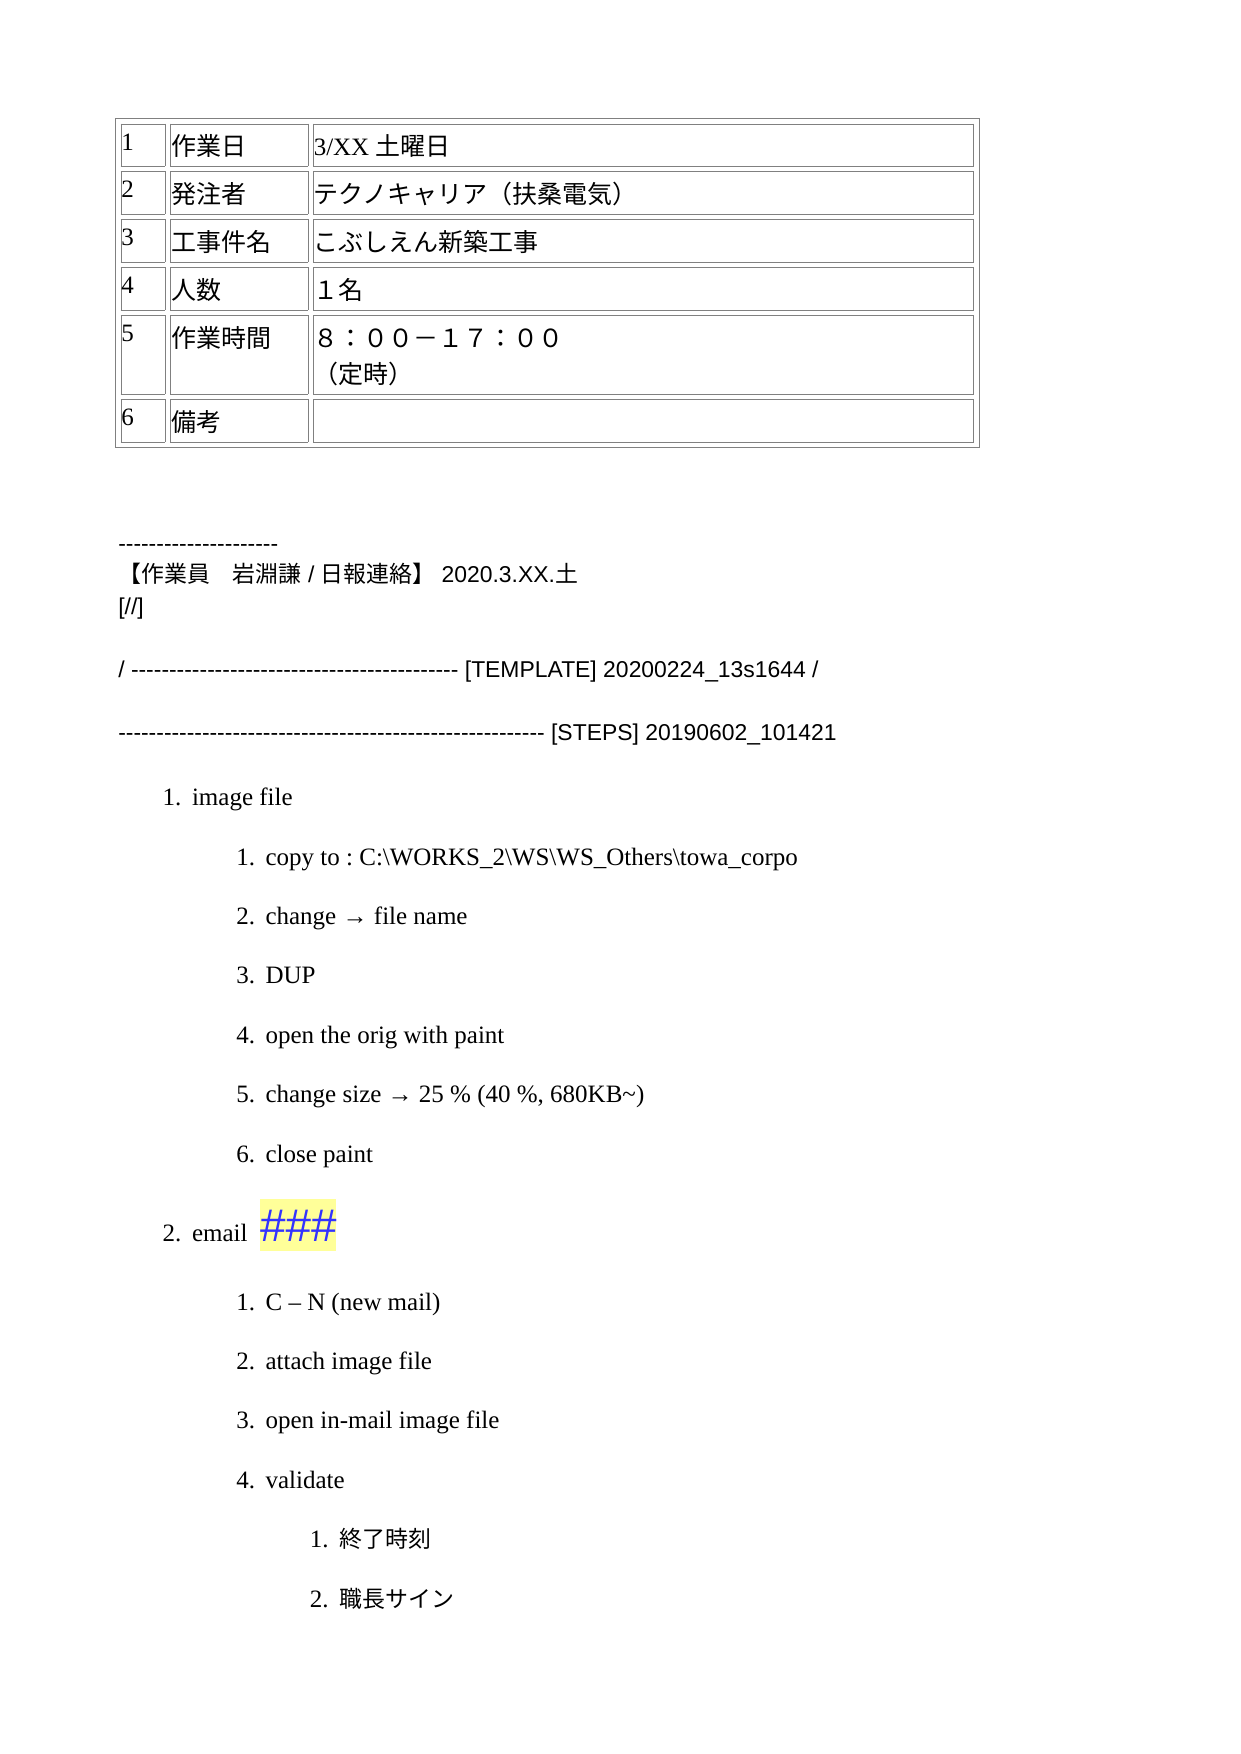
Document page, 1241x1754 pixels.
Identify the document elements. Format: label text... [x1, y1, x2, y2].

list open the orig with paint [236, 1020, 1122, 1049]
list change → file name [236, 901, 1122, 930]
table_cell [310, 394, 976, 442]
table_cell 工事件名 [168, 214, 310, 262]
table_cell 4 [118, 262, 168, 310]
list attach image file [236, 1346, 1122, 1375]
table_cell こぶしえん新築工事 [310, 214, 976, 262]
list image file [162, 782, 1122, 811]
list copy to : C:\WORKS_2\WS\WS_Others\towa_corpo [236, 842, 1122, 870]
table_cell テクノキャリア（扶桑電気） [310, 166, 976, 214]
text -------------------------------------------------------- [STEPS] 20190602_101421 [118, 719, 1122, 746]
table_cell ８：００－１７：００ （定時） [310, 310, 976, 394]
table_cell 3 [118, 214, 168, 262]
table_cell 人数 [168, 262, 310, 310]
table_cell [314, 400, 973, 442]
list 職長サイン [309, 1584, 1122, 1613]
list email ### [162, 1198, 1122, 1251]
table_cell 作業時間 [168, 310, 310, 394]
list change size → 25 % (40 %, 680KB~) [236, 1079, 1122, 1108]
table_cell 5 [118, 310, 168, 394]
text 【作業員 岩淵謙 / 日報連絡】 2020.3.XX.土 [118, 561, 1122, 588]
list 終了時刻 [309, 1524, 1122, 1553]
list DUP [236, 961, 1122, 989]
table_cell 2 [118, 166, 168, 214]
table_cell １名 [310, 262, 976, 310]
text / ------------------------------------------- [TEMPLATE] 20200224_13s1644 / [118, 656, 1122, 682]
list validate [236, 1465, 1122, 1494]
table_cell 6 [118, 394, 168, 442]
list C – N (new mail) [236, 1287, 1122, 1315]
table_header 1 [118, 119, 168, 166]
table_cell 発注者 [168, 166, 310, 214]
list close paint [236, 1139, 1122, 1168]
text --------------------- [118, 530, 1122, 556]
table_cell 備考 [168, 394, 310, 442]
table_header 作業日 [168, 119, 310, 166]
text [//] [118, 593, 1122, 619]
list open in-mail image file [236, 1406, 1122, 1434]
table_header 3/XX 土曜日 [310, 119, 976, 166]
